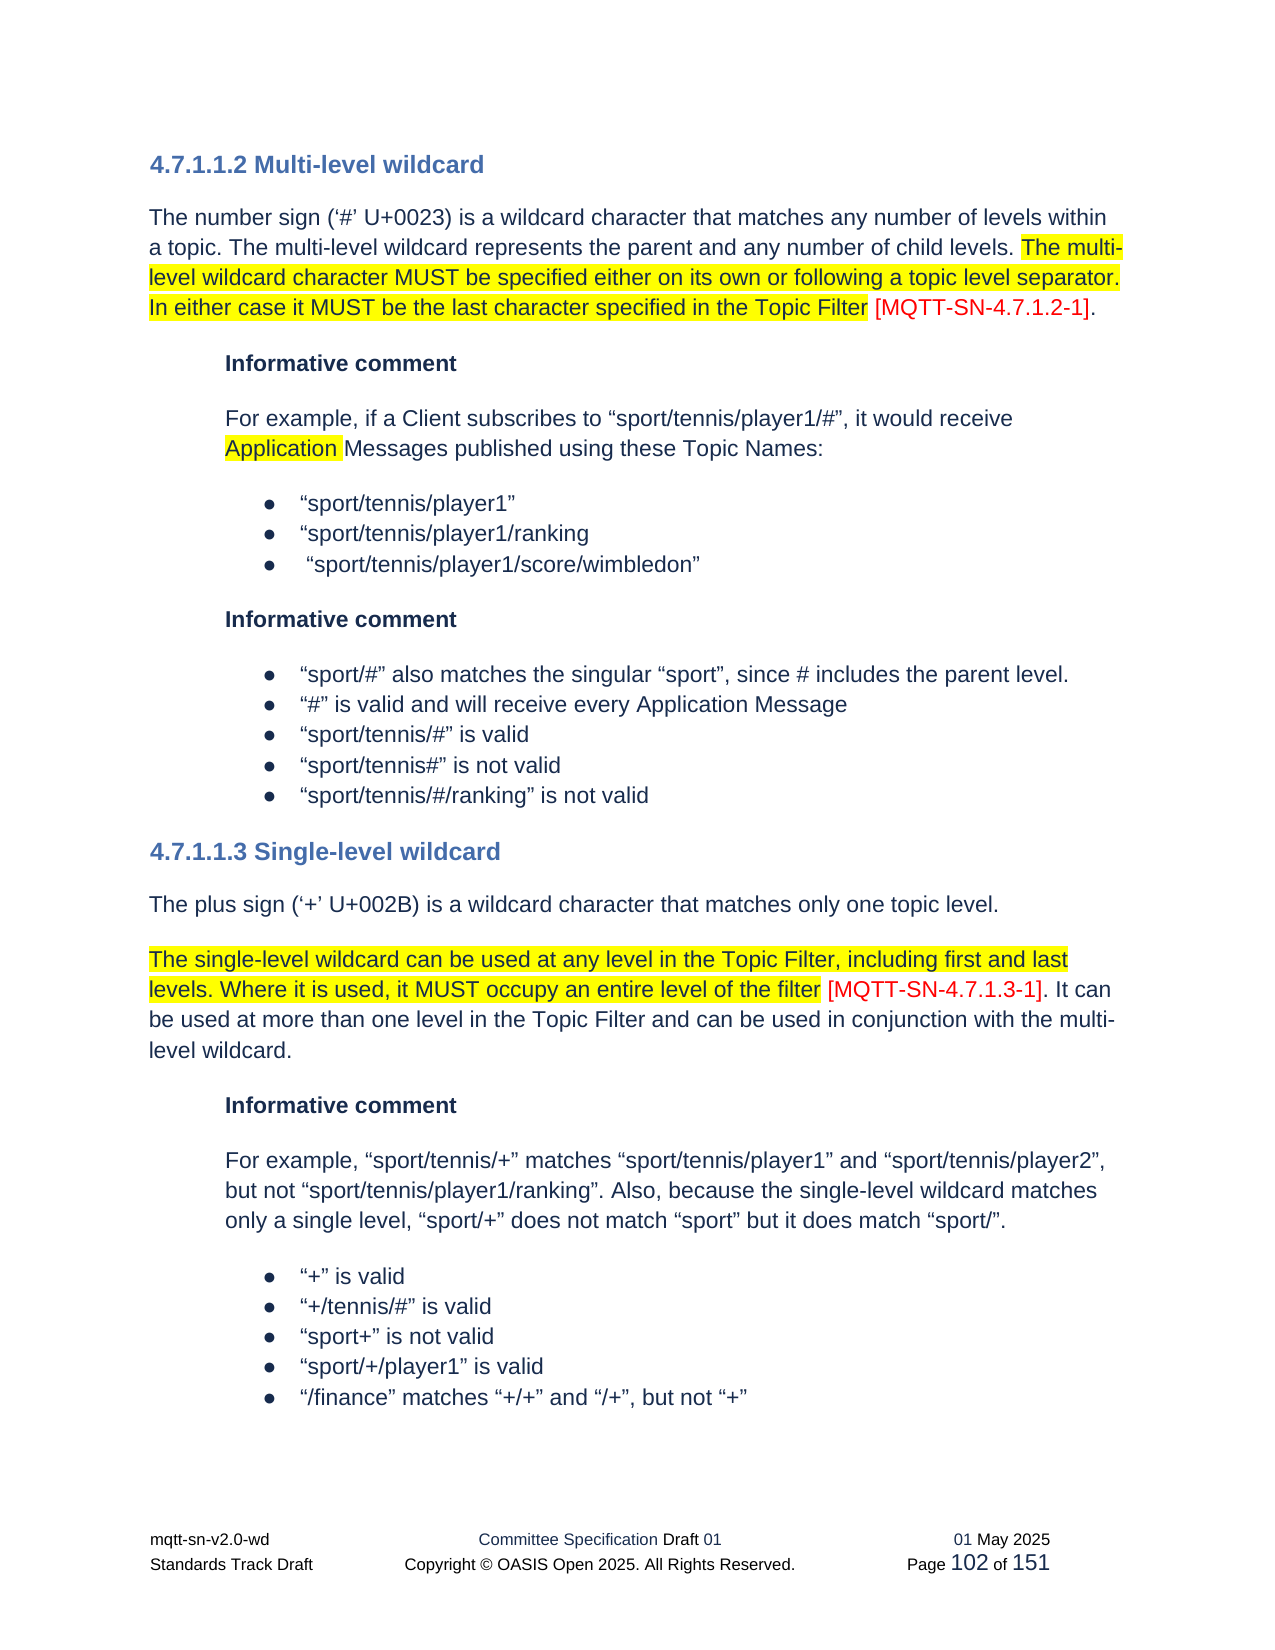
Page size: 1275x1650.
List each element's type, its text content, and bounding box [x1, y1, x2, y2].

list “#” is valid and will receive every Application Message [262, 691, 1124, 718]
list “sport/tennis/#” is valid [262, 721, 1124, 748]
list “+/tennis/#” is valid [262, 1293, 1124, 1319]
subtitle 4.7.1.1.2 Multi-level wildcard [150, 150, 1124, 179]
text The number sign (‘#’ U+0023) is a wildcard character that matches any number of levels within a topic. The multi-level wildcard represents the parent and any number of child levels. The multi-level wildcard character MUST be specified either on its own or following a topic level separator. In either case it MUST be the last character specified in the Topic Filter [MQTT-SN-4.7.1.2-1]. [148, 204, 1124, 321]
list “sport/#” also matches the singular “sport”, since # includes the parent level. [262, 661, 1124, 687]
list “sport/tennis/player1/ranking [262, 520, 1124, 547]
text The plus sign (‘+’ U+002B) is a wildcard character that matches only one topic level. [148, 891, 1124, 917]
list “sport/tennis/player1/score/wimbledon” [262, 551, 1124, 577]
subtitle 4.7.1.1.3 Single-level wildcard [150, 837, 1124, 866]
text Informative comment [225, 1092, 1124, 1118]
list “/finance” matches “+/+” and “/+”, but not “+” [262, 1383, 1124, 1410]
list “+” is valid [262, 1263, 1124, 1289]
text Informative comment [225, 606, 1124, 632]
list “sport/+/player1” is valid [262, 1353, 1124, 1380]
list “sport/tennis/player1” [262, 490, 1124, 517]
list “sport/tennis#” is not valid [262, 752, 1124, 778]
list “sport/tennis/#/ranking” is not valid [262, 782, 1124, 808]
text For example, if a Client subscribes to “sport/tennis/player1/#”, it would receive Application Messages published using these Topic Names: [225, 405, 1124, 461]
list “sport+” is not valid [262, 1323, 1124, 1349]
text The single-level wildcard can be used at any level in the Topic Filter, including first and last levels. Where it is used, it MUST occupy an entire level of the filter [MQTT-SN-4.7.1.3-1]. It can be used at more than one level in the Topic Filter and can be used in conjunction with the multi-level wildcard. [148, 946, 1124, 1063]
text Informative comment [225, 349, 1124, 376]
text For example, “sport/tennis/+” matches “sport/tennis/player1” and “sport/tennis/player2”, but not “sport/tennis/player1/ranking”. Also, because the single-level wildcard matches only a single level, “sport/+” does not match “sport” but it does match “sport/”. [225, 1147, 1124, 1234]
